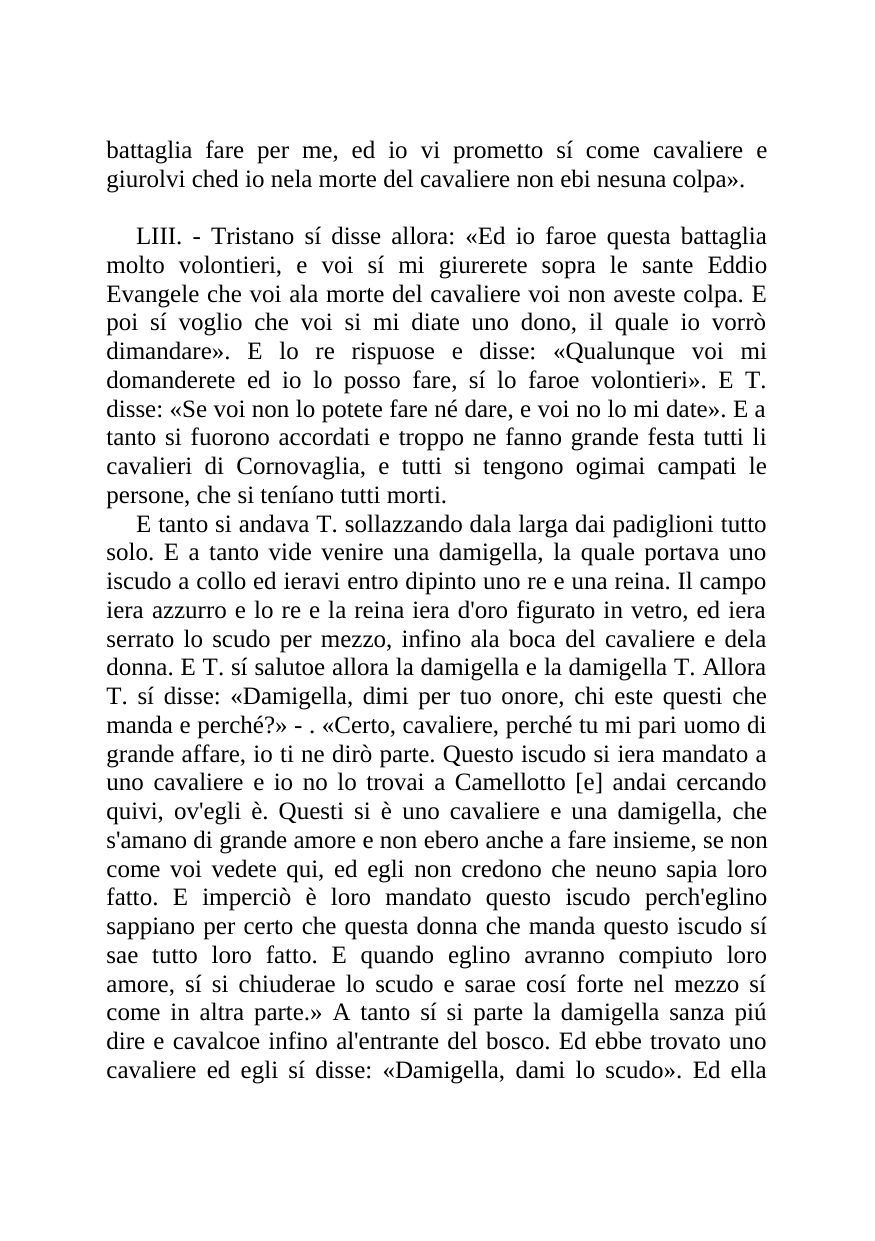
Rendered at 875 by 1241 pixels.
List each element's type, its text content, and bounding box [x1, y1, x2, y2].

text battaglia fare per me, ed io vi prometto sí come cavaliere e giurolvi ched io nela morte del cavaliere non ebi nesuna colpa». [106, 135, 768, 192]
text LIII. - Tristano sí disse allora: «Ed io faroe questa battaglia molto volontieri, e voi sí mi giurerete sopra le sante Eddio Evangele che voi ala morte del cavaliere voi non aveste colpa. E poi sí voglio che voi si mi diate uno dono, il quale io vorrò dimandare». E lo re rispuose e disse: «Qualunque voi mi domanderete ed io lo posso fare, sí lo faroe volontieri». E T. disse: «Se voi non lo potete fare né dare, e voi no lo mi date». E a tanto si fuorono accordati e troppo ne fanno grande festa tutti li cavalieri di Cornovaglia, e tutti si tengono ogimai campati le persone, che si teníano tutti morti. [106, 221, 768, 509]
text E tanto si andava T. sollazzando dala larga dai padiglioni tutto solo. E a tanto vide venire una damigella, la quale portava uno iscudo a collo ed ieravi entro dipinto uno re e una reina. Il campo iera azzurro e lo re e la reina iera d'oro figurato in vetro, ed iera serrato lo scudo per mezzo, infino ala boca del cavaliere e dela donna. E T. sí salutoe allora la damigella e la damigella T. Allora T. sí disse: «Damigella, dimi per tuo onore, chi este questi che manda e perché?» - . «Certo, cavaliere, perché tu mi pari uomo di grande affare, io ti ne dirò parte. Questo iscudo si iera mandato a uno cavaliere e io no lo trovai a Camellotto [e] andai cercando quivi, ov'egli è. Questi si è uno cavaliere e una damigella, che s'amano di grande amore e non ebero anche a fare insieme, se non come voi vedete qui, ed egli non credono che neuno sapia loro fatto. E imperciò è loro mandato questo iscudo perch'eglino sappiano per certo che questa donna che manda questo iscudo sí sae tutto loro fatto. E quando eglino avranno compiuto loro amore, sí si chiuderae lo scudo e sarae cosí forte nel mezzo sí come in altra parte.» A tanto sí si parte la damigella sanza piú dire e cavalcoe infino al'entrante del bosco. Ed ebbe trovato uno cavaliere ed egli sí disse: «Damigella, dami lo scudo». Ed ella [106, 509, 768, 1084]
